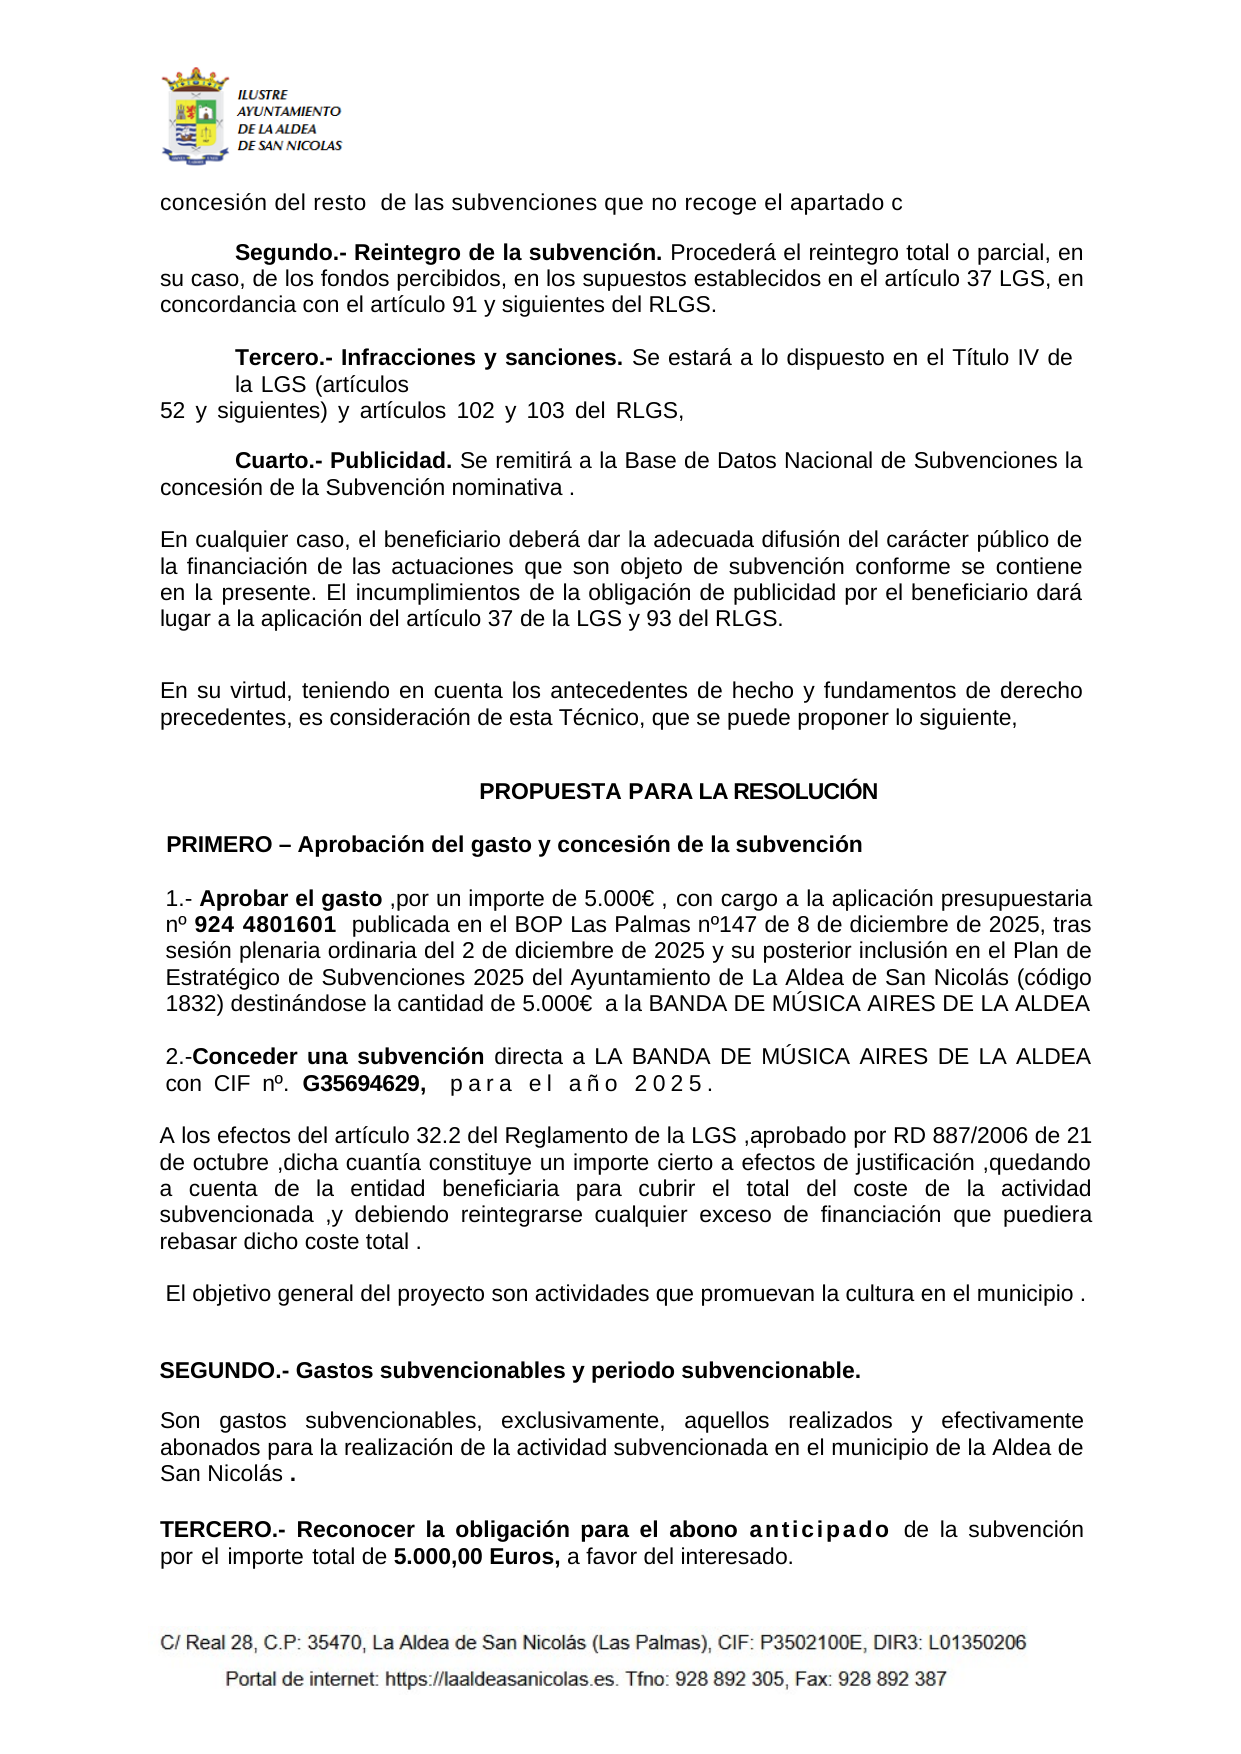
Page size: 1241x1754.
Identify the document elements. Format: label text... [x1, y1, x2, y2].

text PRIMERO – Aprobación del gasto y concesión de la subvención [160, 831, 1084, 857]
text 1.- Aprobar el gasto ,por un importe de 5.000€ , con cargo a la aplicación presupuestaria nº 924 4801601 publicada en el BOP Las Palmas nº147 de 8 de diciembre de 2025, tras sesión plenaria ordinaria del 2 de diciembre de 2025 y su posterior inclusión en el Plan de Estratégico de Subvenciones 2025 del Ayuntamiento de La Aldea de San Nicolás (código 1832) destinándose la cantidad de 5.000€ a la BANDA DE MÚSICA AIRES DE LA ALDEA [165, 884, 1093, 1016]
text 2.-Conceder una subvención directa a LA BANDA DE MÚSICA AIRES DE LA ALDEA con CIF nº. G35694629, para el año 2025. [165, 1043, 1093, 1096]
text SEGUNDO.- Gastos subvencionables y periodo subvencionable. [159, 1357, 1098, 1383]
text El objetivo general del proyecto son actividades que promuevan la cultura en el municipio . [165, 1280, 1093, 1307]
text 52 y siguientes) y artículos 102 y 103 del RLGS, [160, 397, 1083, 423]
text PROPUESTA PARA LA RESOLUCIÓN [148, 778, 1093, 804]
text Segundo.- Reintegro de la subvención. Procederá el reintegro total o parcial, en su caso, de los fondos percibidos, en los supuestos establecidos en el artículo 37 LGS, en concordancia con el artículo 91 y siguientes del RLGS. [160, 239, 1083, 318]
text Tercero.- Infracciones y sanciones. Se estará a lo dispuesto en el Título IV de la LGS (artículos [235, 344, 1093, 397]
text Cuarto.- Publicidad. Se remitirá a la Base de Datos Nacional de Subvenciones la concesión de la Subvención nominativa . [160, 447, 1083, 500]
picture [148, 1626, 1034, 1695]
text TERCERO.- Reconocer la obligación para el abono anticipado de la subvención por el importe total de 5.000,00 Euros, a favor del interesado. [160, 1516, 1084, 1569]
picture [148, 59, 358, 173]
text En su virtud, teniendo en cuenta los antecedentes de hecho y fundamentos de derecho precedentes, es consideración de esta Técnico, que se puede proponer lo siguiente, [160, 677, 1083, 730]
text concesión del resto de las subvenciones que no recoge el apartado c [160, 188, 1084, 215]
text En cualquier caso, el beneficiario deberá dar la adecuada difusión del carácter público de la financiación de las actuaciones que son objeto de subvención conforme se contiene en la presente. El incumplimientos de la obligación de publicidad por el beneficiario dará lugar a la aplicación del artículo 37 de la LGS y 93 del RLGS. [160, 526, 1083, 632]
text A los efectos del artículo 32.2 del Reglamento de la LGS ,aprobado por RD 887/2006 de 21 de octubre ,dicha cuantía constituye un importe cierto a efectos de justificación ,quedando a cuenta de la entidad beneficiaria para cubrir el total del coste de la actividad subvencionada ,y debiendo reintegrarse cualquier exceso de financiación que puediera rebasar dicho coste total . [159, 1122, 1093, 1254]
text Son gastos subvencionables, exclusivamente, aquellos realizados y efectivamente abonados para la realización de la actividad subvencionada en el municipio de la Aldea de San Nicolás . [160, 1407, 1084, 1486]
